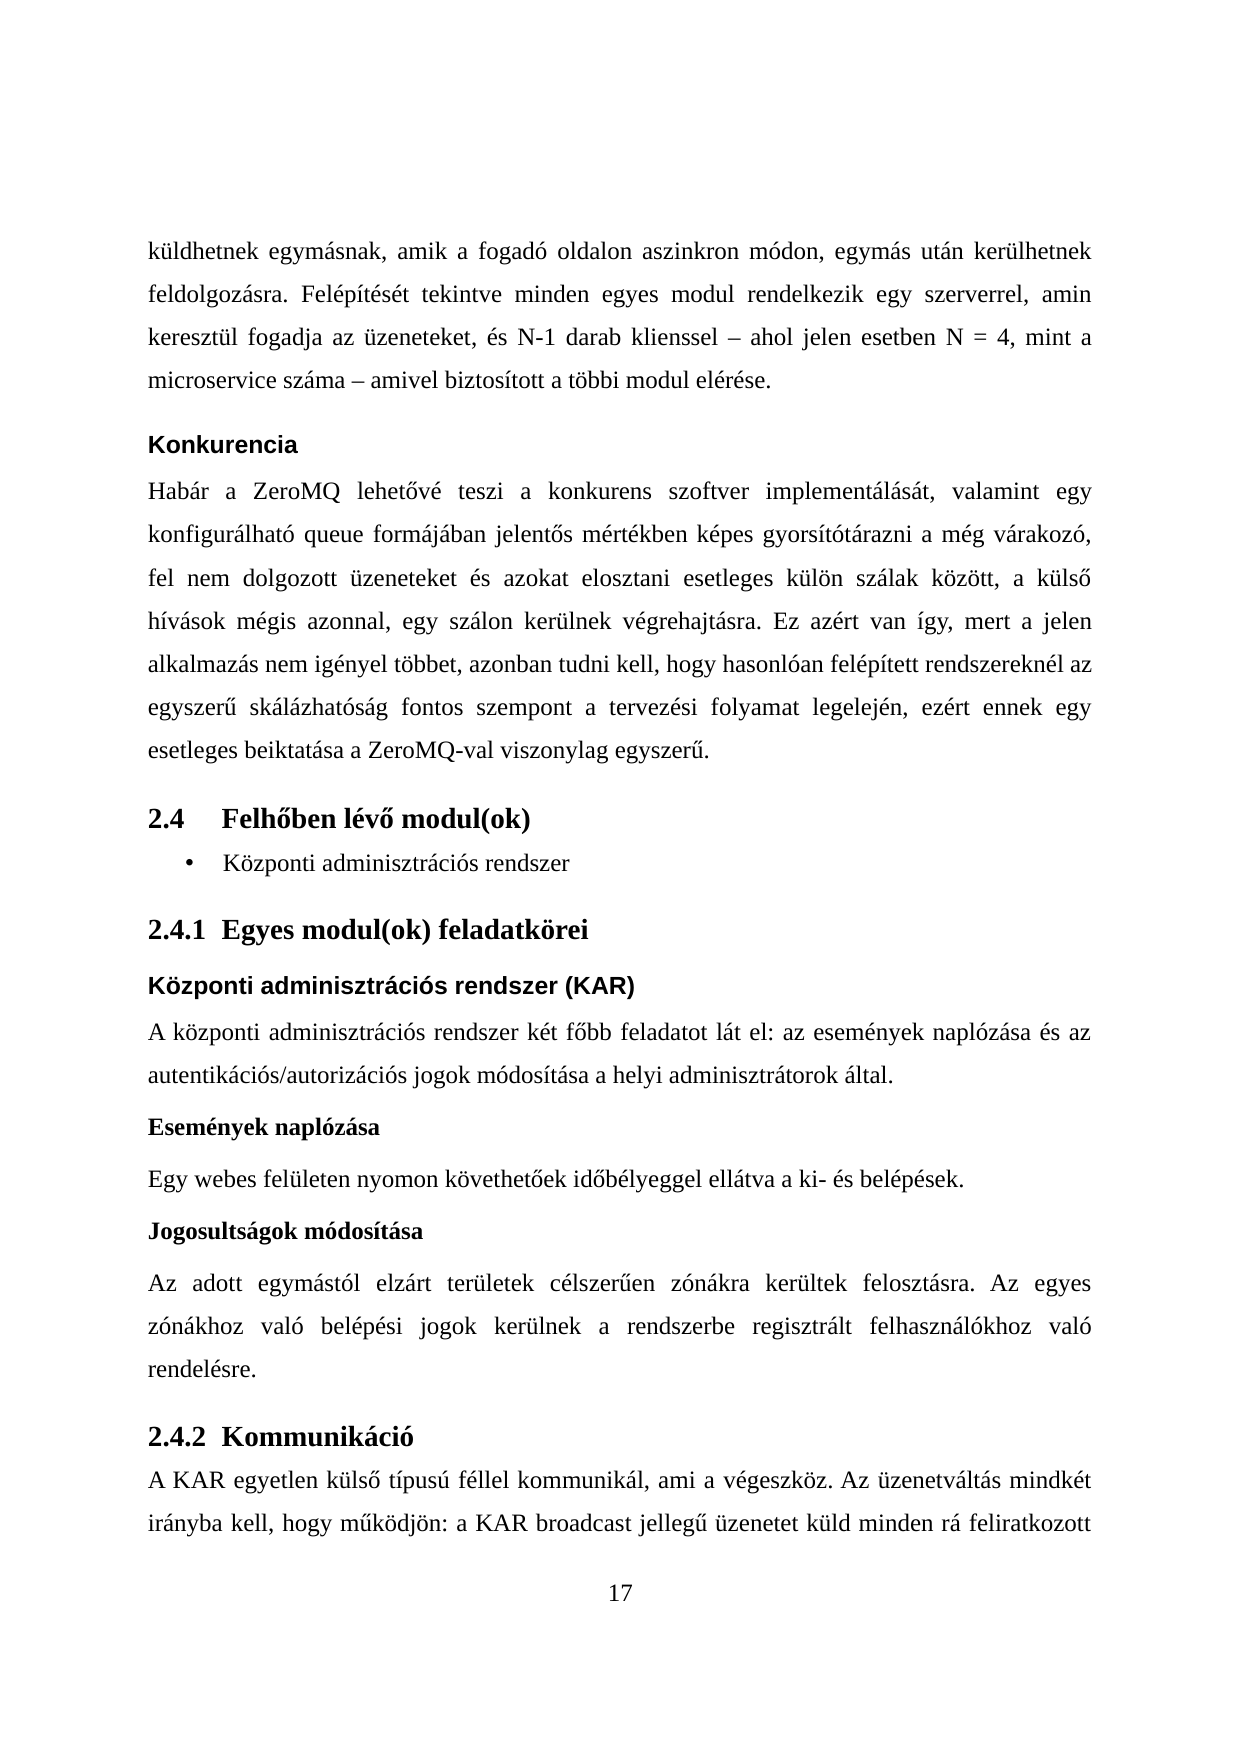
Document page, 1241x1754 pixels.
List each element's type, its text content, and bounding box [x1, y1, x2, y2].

subtitle Központi adminisztrációs rendszer (KAR) [148, 971, 1093, 999]
subtitle Kommunikáció [148, 1419, 1093, 1452]
subtitle Konkurencia [148, 430, 1093, 459]
subtitle Egyes modul(ok) feladatkörei [148, 912, 1093, 946]
text Az adott egymástól elzárt területek célszerűen zónákra kerültek felosztásra. Az egyes zónákhoz való belépési jogok kerülnek a rendszerbe regisztrált felhasználókhoz való rendelésre. [148, 1268, 1093, 1383]
text A központi adminisztrációs rendszer két főbb feladatot lát el: az események naplózása és az autentikációs/autorizációs jogok módosítása a helyi adminisztrátorok által. [148, 1017, 1093, 1089]
text A KAR egyetlen külső típusú féllel kommunikál, ami a végeszköz. Az üzenetváltás mindkét irányba kell, hogy működjön: a KAR broadcast jellegű üzenetet küld minden rá feliratkozott [148, 1465, 1093, 1537]
text Habár a ZeroMQ lehetővé teszi a konkurens szoftver implementálását, valamint egy konfigurálható queue formájában jelentős mértékben képes gyorsítótárazni a még várakozó, fel nem dolgozott üzeneteket és azokat elosztani esetleges külön szálak között, a külső hívások mégis azonnal, egy szálon kerülnek végrehajtásra. Ez azért van így, mert a jelen alkalmazás nem igényel többet, azonban tudni kell, hogy hasonlóan felépített rendszereknél az egyszerű skálázhatóság fontos szempont a tervezési folyamat legelején, ezért ennek egy esetleges beiktatása a ZeroMQ-val viszonylag egyszerű. [148, 476, 1093, 764]
text küldhetnek egymásnak, amik a fogadó oldalon aszinkron módon, egymás után kerülhetnek feldolgozásra. Felépítését tekintve minden egyes modul rendelkezik egy szerverrel, amin keresztül fogadja az üzeneteket, és N-1 darab klienssel – ahol jelen esetben N = 4, mint a microservice száma – amivel biztosított a többi modul elérése. [148, 236, 1093, 394]
list Központi adminisztrációs rendszer [185, 848, 1093, 876]
text Események naplózása [148, 1112, 1093, 1141]
text Egy webes felületen nyomon követhetőek időbélyeggel ellátva a ki- és belépések. [148, 1164, 1093, 1193]
text Jogosultságok módosítása [148, 1216, 1093, 1245]
subtitle Felhőben lévő modul(ok) [148, 802, 1093, 835]
